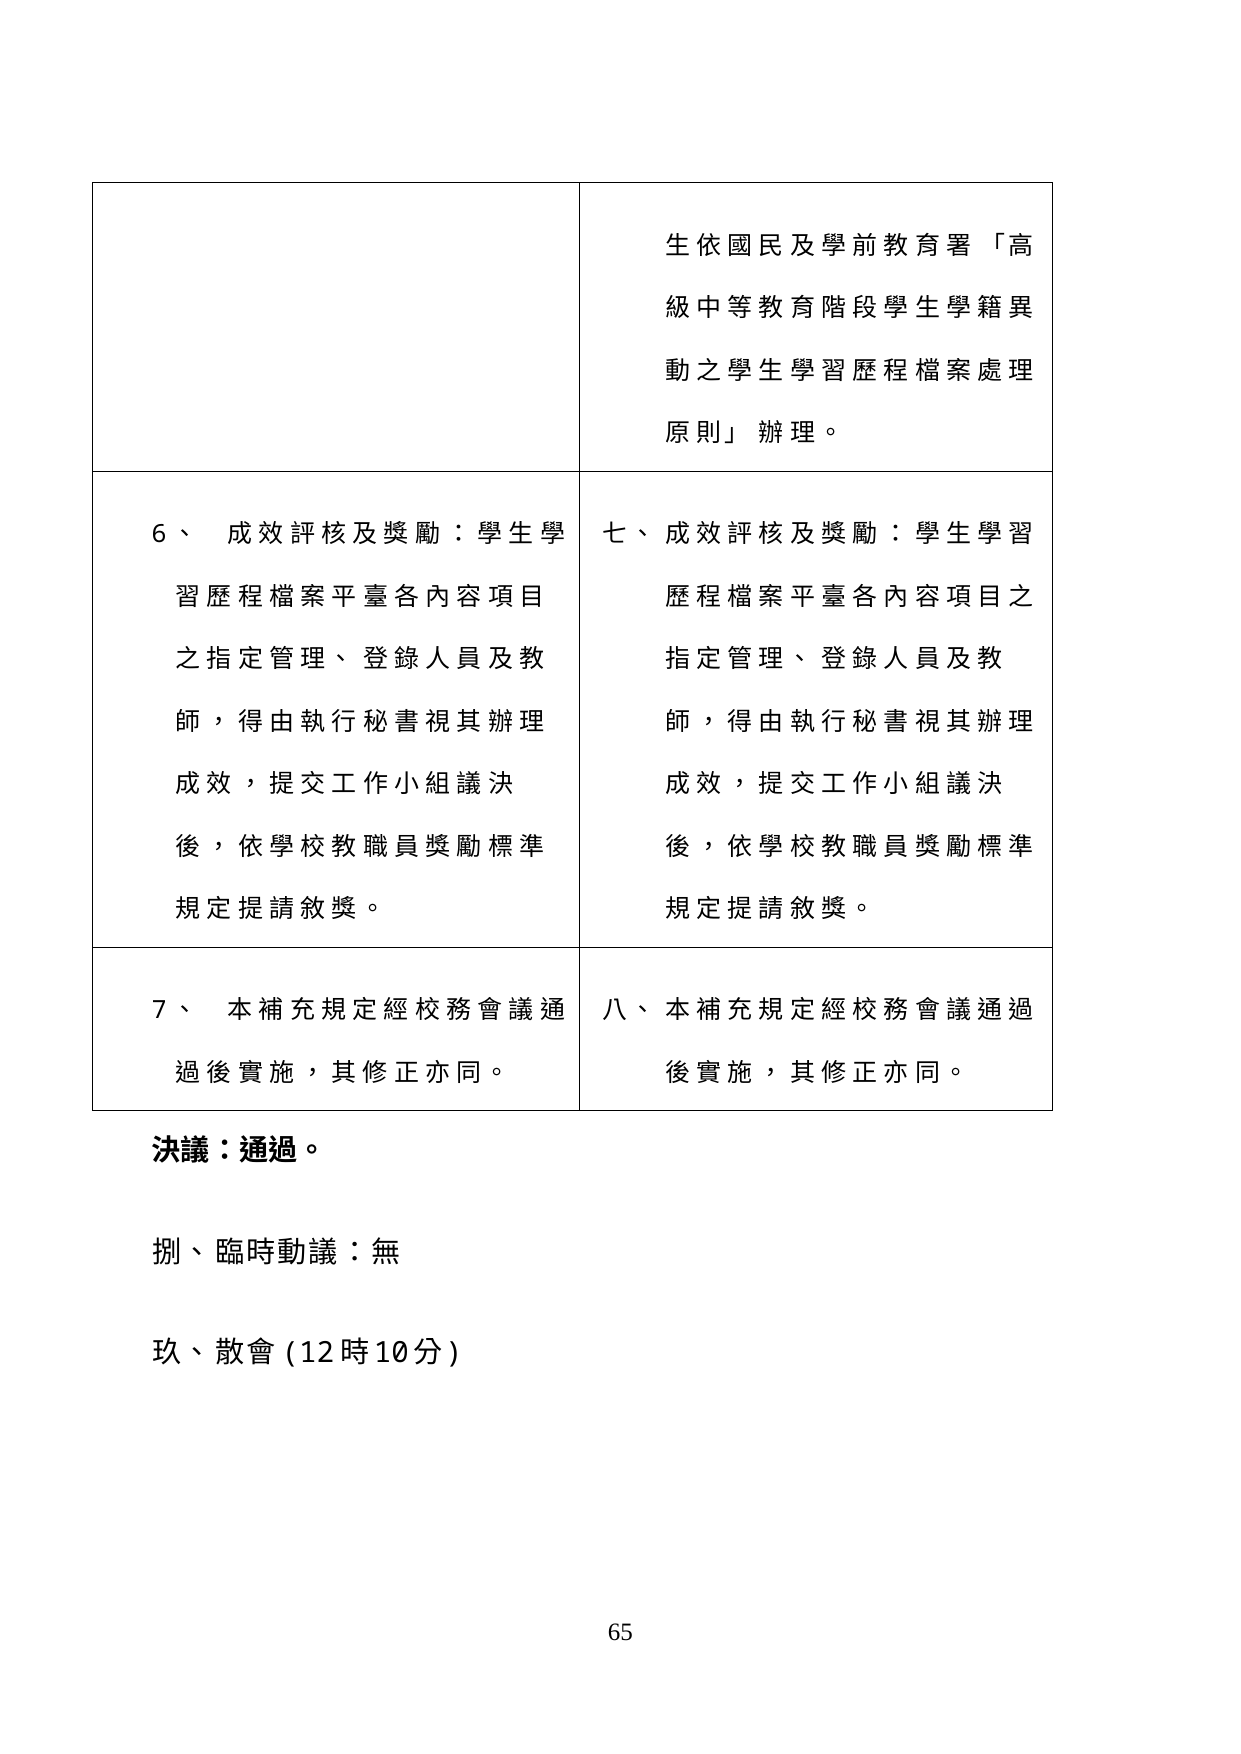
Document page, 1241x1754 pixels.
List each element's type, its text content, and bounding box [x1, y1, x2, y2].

table_cell 八、本補充規定經校務會議通過後實施，其修正亦同。 [580, 948, 1052, 1110]
table_cell 生依國民及學前教育署「高級中等教育階段學生學籍異動之學生學習歷程檔案處理原則」辦理。 [580, 183, 1052, 471]
text 決議：通過。 [151, 1119, 1089, 1171]
table_cell 本補充規定經校務會議通過後實施，其修正亦同。 [93, 948, 579, 1110]
table_cell 七、成效評核及獎勵：學生學習歷程檔案平臺各內容項目之指定管理、登錄人員及教師，得由執行秘書視其辦理成效，提交工作小組議決後，依學校教職員獎勵標準規定提請敘獎。 [580, 472, 1052, 947]
table_cell 成效評核及獎勵：學生學習歷程檔案平臺各內容項目之指定管理、登錄人員及教師，得由執行秘書視其辦理成效，提交工作小組議決後，依學校教職員獎勵標準規定提請敘獎。 [93, 472, 579, 947]
text 玖、散會(12時10分) [151, 1308, 1089, 1371]
text 捌、臨時動議：無 [151, 1208, 1089, 1271]
table_cell [93, 183, 579, 471]
